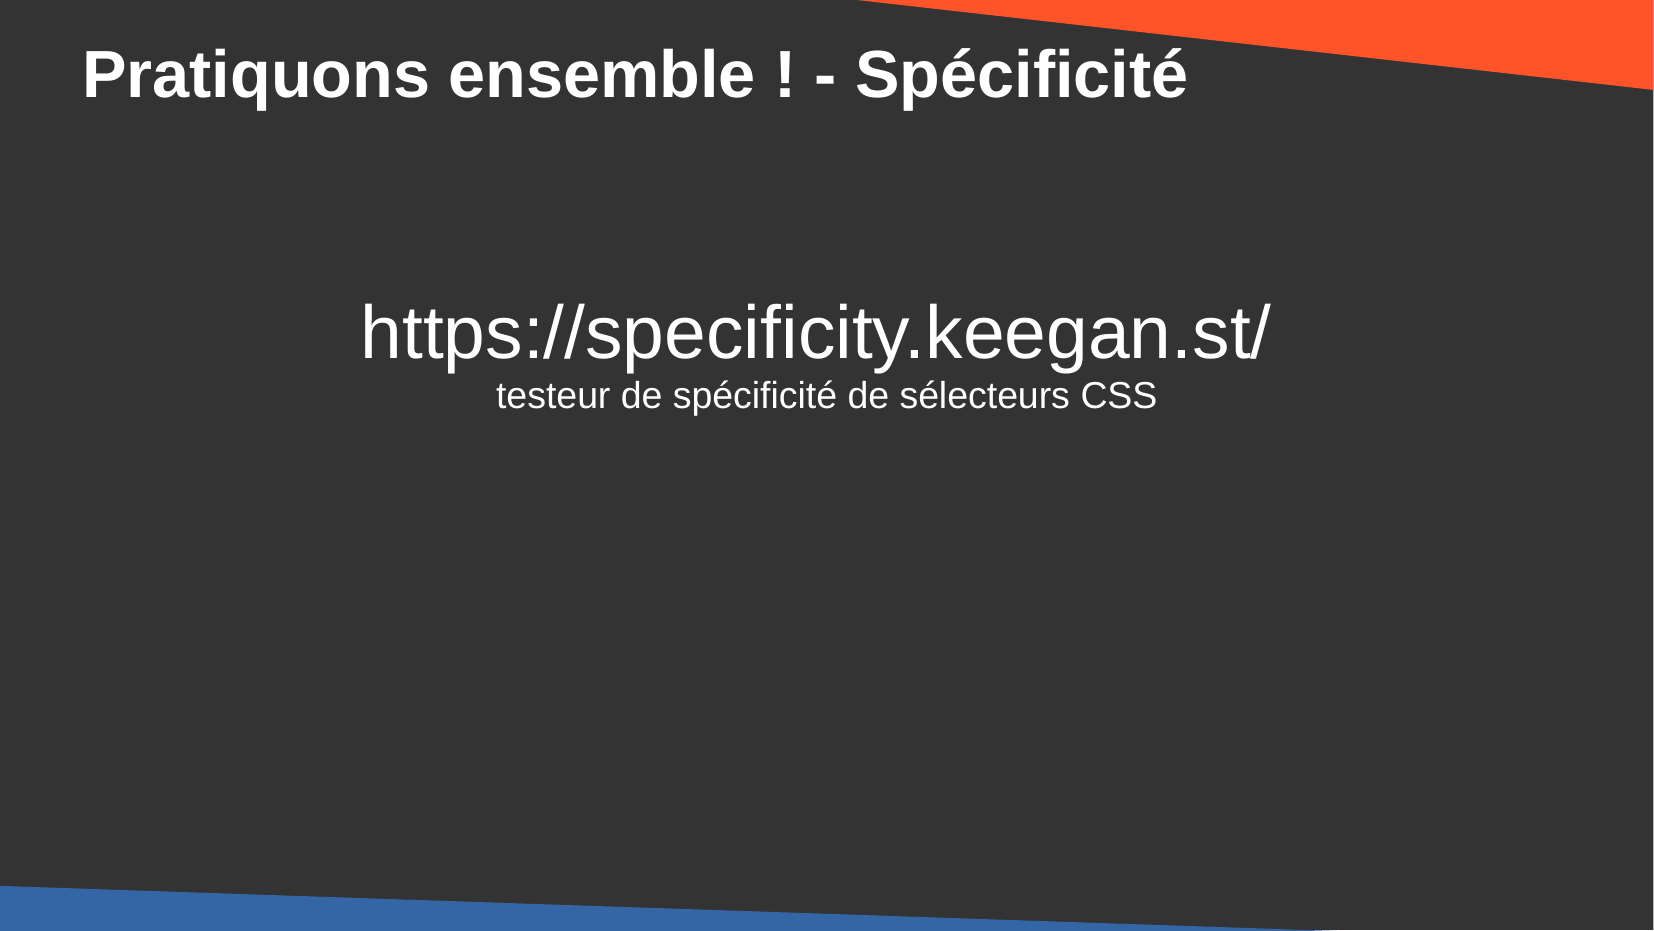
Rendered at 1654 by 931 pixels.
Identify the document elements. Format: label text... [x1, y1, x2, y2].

text_box [0, 885, 1337, 931]
text_box [856, 0, 1654, 91]
text_box https://specificity.keegan.st/ testeur de spécificité de sélecteurs CSS [283, 283, 1370, 425]
title Pratiquons ensemble ! - Spécificité [82, 37, 1571, 114]
